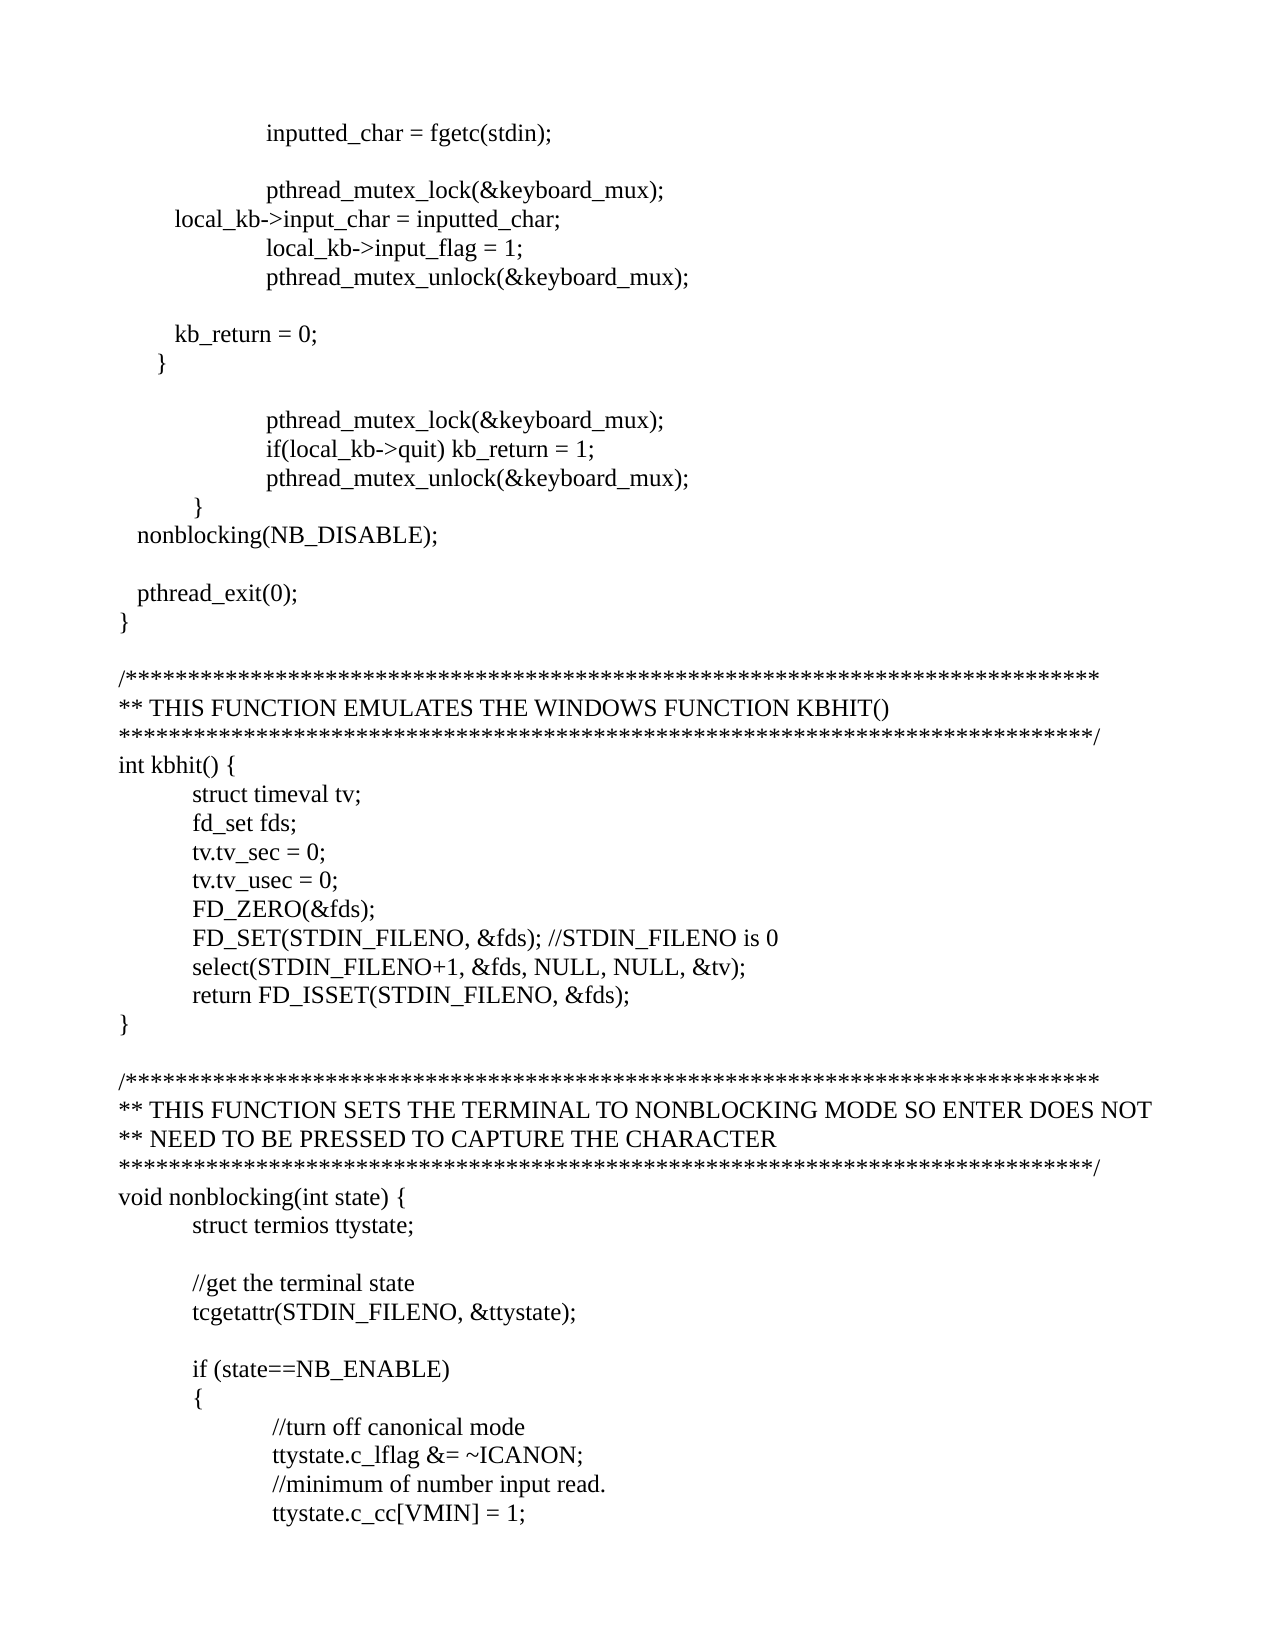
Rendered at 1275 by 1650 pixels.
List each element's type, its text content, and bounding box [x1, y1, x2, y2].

text } [118, 1009, 1157, 1038]
text pthread_mutex_unlock(&keyboard_mux); [118, 463, 1157, 492]
text return FD_ISSET(STDIN_FILENO, &fds); [118, 981, 1157, 1009]
text select(STDIN_FILENO+1, &fds, NULL, NULL, &tv); [118, 952, 1157, 981]
text struct timeval tv; [118, 779, 1157, 808]
text pthread_mutex_lock(&keyboard_mux); [118, 406, 1157, 434]
text /****************************************************************************** [118, 1067, 1157, 1096]
text tcgetattr(STDIN_FILENO, &ttystate); [118, 1297, 1157, 1326]
text kb_return = 0; [118, 319, 1157, 348]
text ** THIS FUNCTION SETS THE TERMINAL TO NONBLOCKING MODE SO ENTER DOES NOT [118, 1096, 1157, 1124]
text inputted_char = fgetc(stdin); [118, 118, 1157, 147]
text { [118, 1383, 1157, 1412]
text if(local_kb->quit) kb_return = 1; [118, 434, 1157, 463]
text ** THIS FUNCTION EMULATES THE WINDOWS FUNCTION KBHIT() [118, 693, 1157, 722]
text nonblocking(NB_DISABLE); [118, 521, 1157, 549]
text pthread_mutex_unlock(&keyboard_mux); [118, 262, 1157, 291]
text } [118, 492, 1157, 521]
text ******************************************************************************/ [118, 722, 1157, 751]
text pthread_exit(0); [118, 578, 1157, 607]
text local_kb->input_char = inputted_char; [118, 204, 1157, 233]
text FD_ZERO(&fds); [118, 894, 1157, 923]
text ******************************************************************************/ [118, 1153, 1157, 1182]
text /****************************************************************************** [118, 664, 1157, 693]
text fd_set fds; [118, 808, 1157, 837]
text FD_SET(STDIN_FILENO, &fds); //STDIN_FILENO is 0 [118, 923, 1157, 952]
text ** NEED TO BE PRESSED TO CAPTURE THE CHARACTER [118, 1124, 1157, 1153]
text } [118, 607, 1157, 636]
text ttystate.c_cc[VMIN] = 1; [118, 1498, 1157, 1527]
text tv.tv_sec = 0; [118, 837, 1157, 866]
text //minimum of number input read. [118, 1469, 1157, 1498]
text } [118, 348, 1157, 377]
text int kbhit() { [118, 751, 1157, 779]
text //get the terminal state [118, 1268, 1157, 1297]
text local_kb->input_flag = 1; [118, 233, 1157, 262]
text tv.tv_usec = 0; [118, 866, 1157, 894]
text if (state==NB_ENABLE) [118, 1354, 1157, 1383]
text void nonblocking(int state) { [118, 1182, 1157, 1211]
text struct termios ttystate; [118, 1211, 1157, 1239]
text pthread_mutex_lock(&keyboard_mux); [118, 176, 1157, 204]
text //turn off canonical mode [118, 1412, 1157, 1441]
text ttystate.c_lflag &= ~ICANON; [118, 1441, 1157, 1469]
